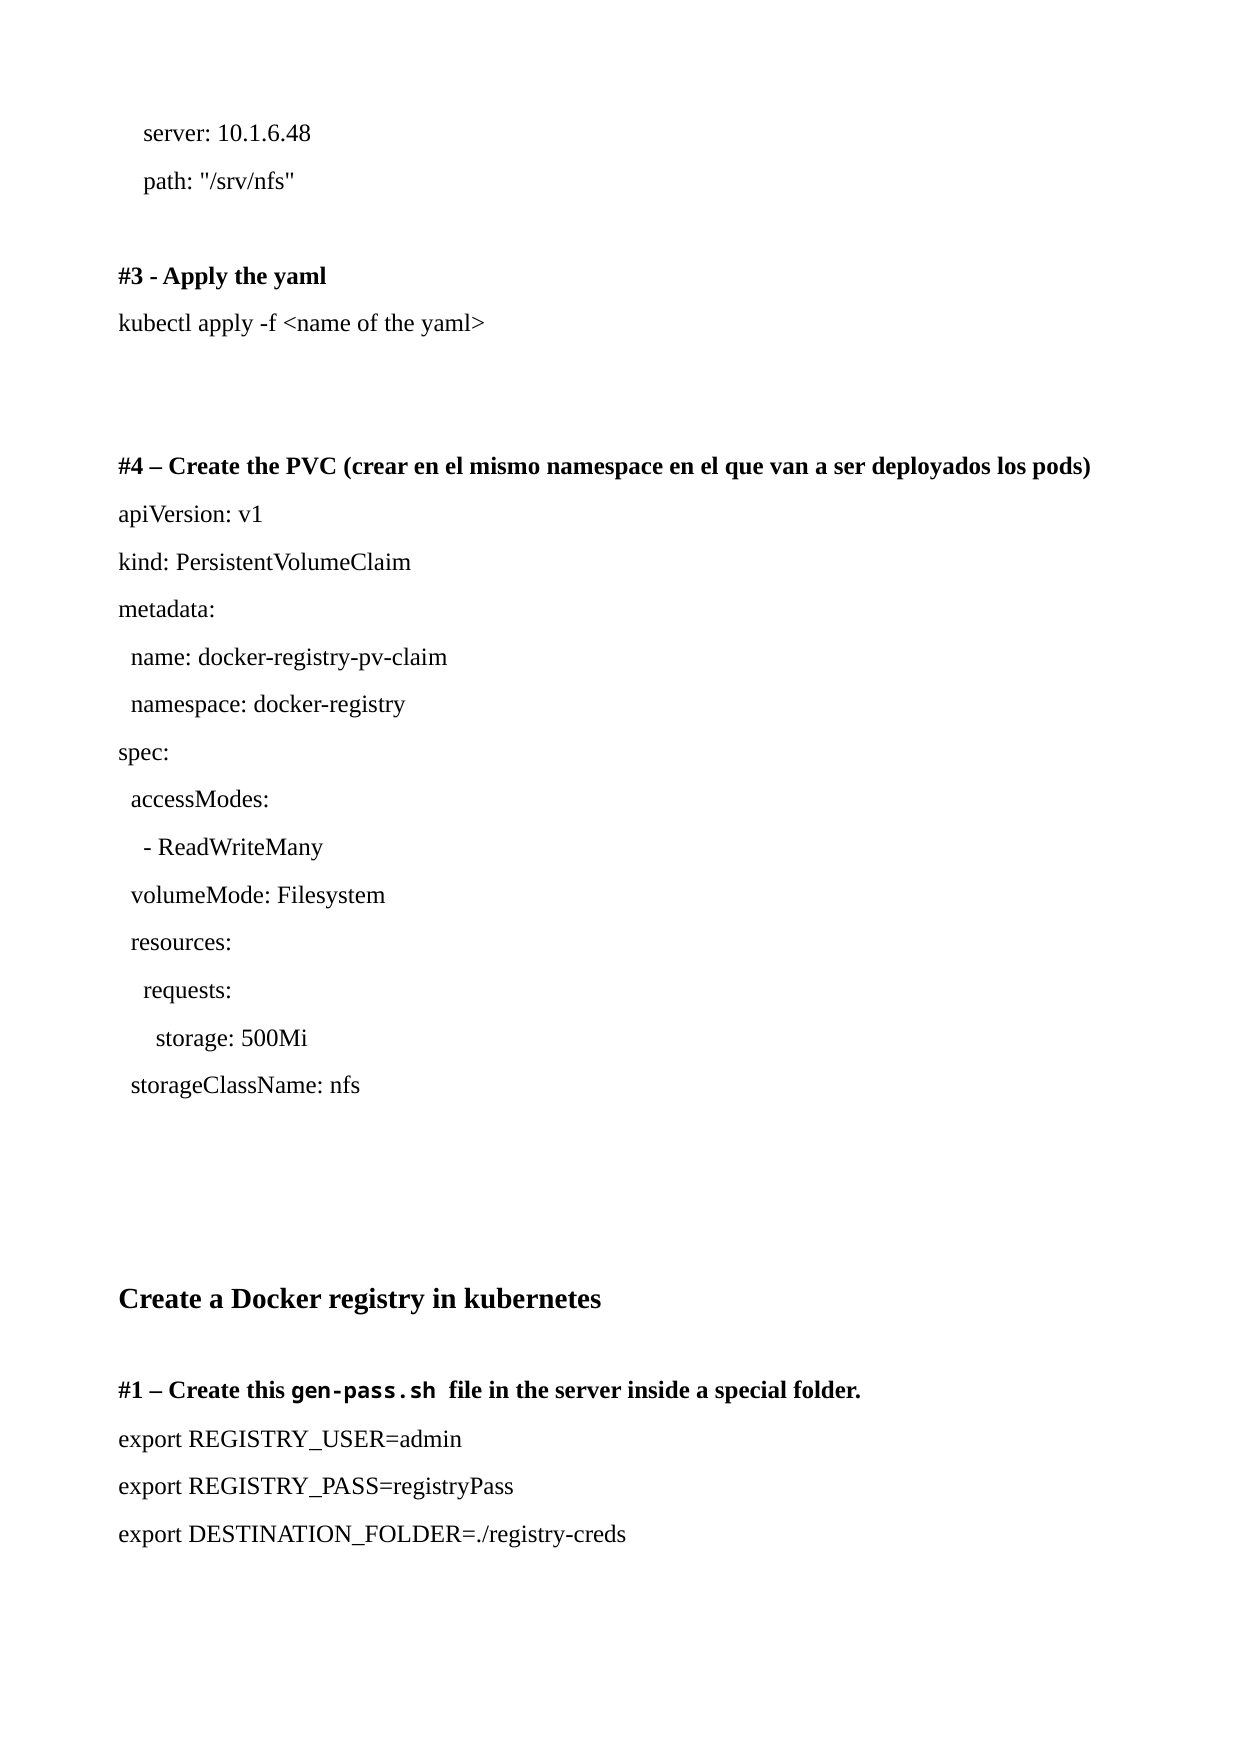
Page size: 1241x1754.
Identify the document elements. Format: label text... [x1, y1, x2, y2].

text export REGISTRY_PASS=registryPass [118, 1471, 1122, 1500]
text apiVersion: v1 [118, 499, 1122, 528]
text #1 – Create this gen-pass.sh file in the server inside a special folder. [118, 1375, 1122, 1405]
text export REGISTRY_USER=admin [118, 1424, 1122, 1452]
text path: "/srv/nfs" [118, 166, 1122, 194]
text - ReadWriteMany [118, 832, 1122, 861]
text metadata: [118, 594, 1122, 623]
text storage: 500Mi [118, 1023, 1122, 1051]
text kubectl apply -f <name of the yaml> [118, 308, 1122, 337]
text #4 – Create the PVC (crear en el mismo namespace en el que van a ser deployados los pods) [118, 451, 1122, 480]
text #3 - Apply the yaml [118, 261, 1122, 290]
text server: 10.1.6.48 [118, 118, 1122, 147]
text namespace: docker-registry [118, 689, 1122, 718]
text storageClassName: nfs [118, 1070, 1122, 1099]
text spec: [118, 737, 1122, 766]
text volumeMode: Filesystem [118, 880, 1122, 908]
text resources: [118, 927, 1122, 956]
text kind: PersistentVolumeClaim [118, 547, 1122, 575]
text name: docker-registry-pv-claim [118, 642, 1122, 671]
subtitle Create a Docker registry in kubernetes [118, 1281, 1122, 1315]
text requests: [118, 975, 1122, 1004]
text accessModes: [118, 784, 1122, 813]
text export DESTINATION_FOLDER=./registry-creds [118, 1519, 1122, 1548]
